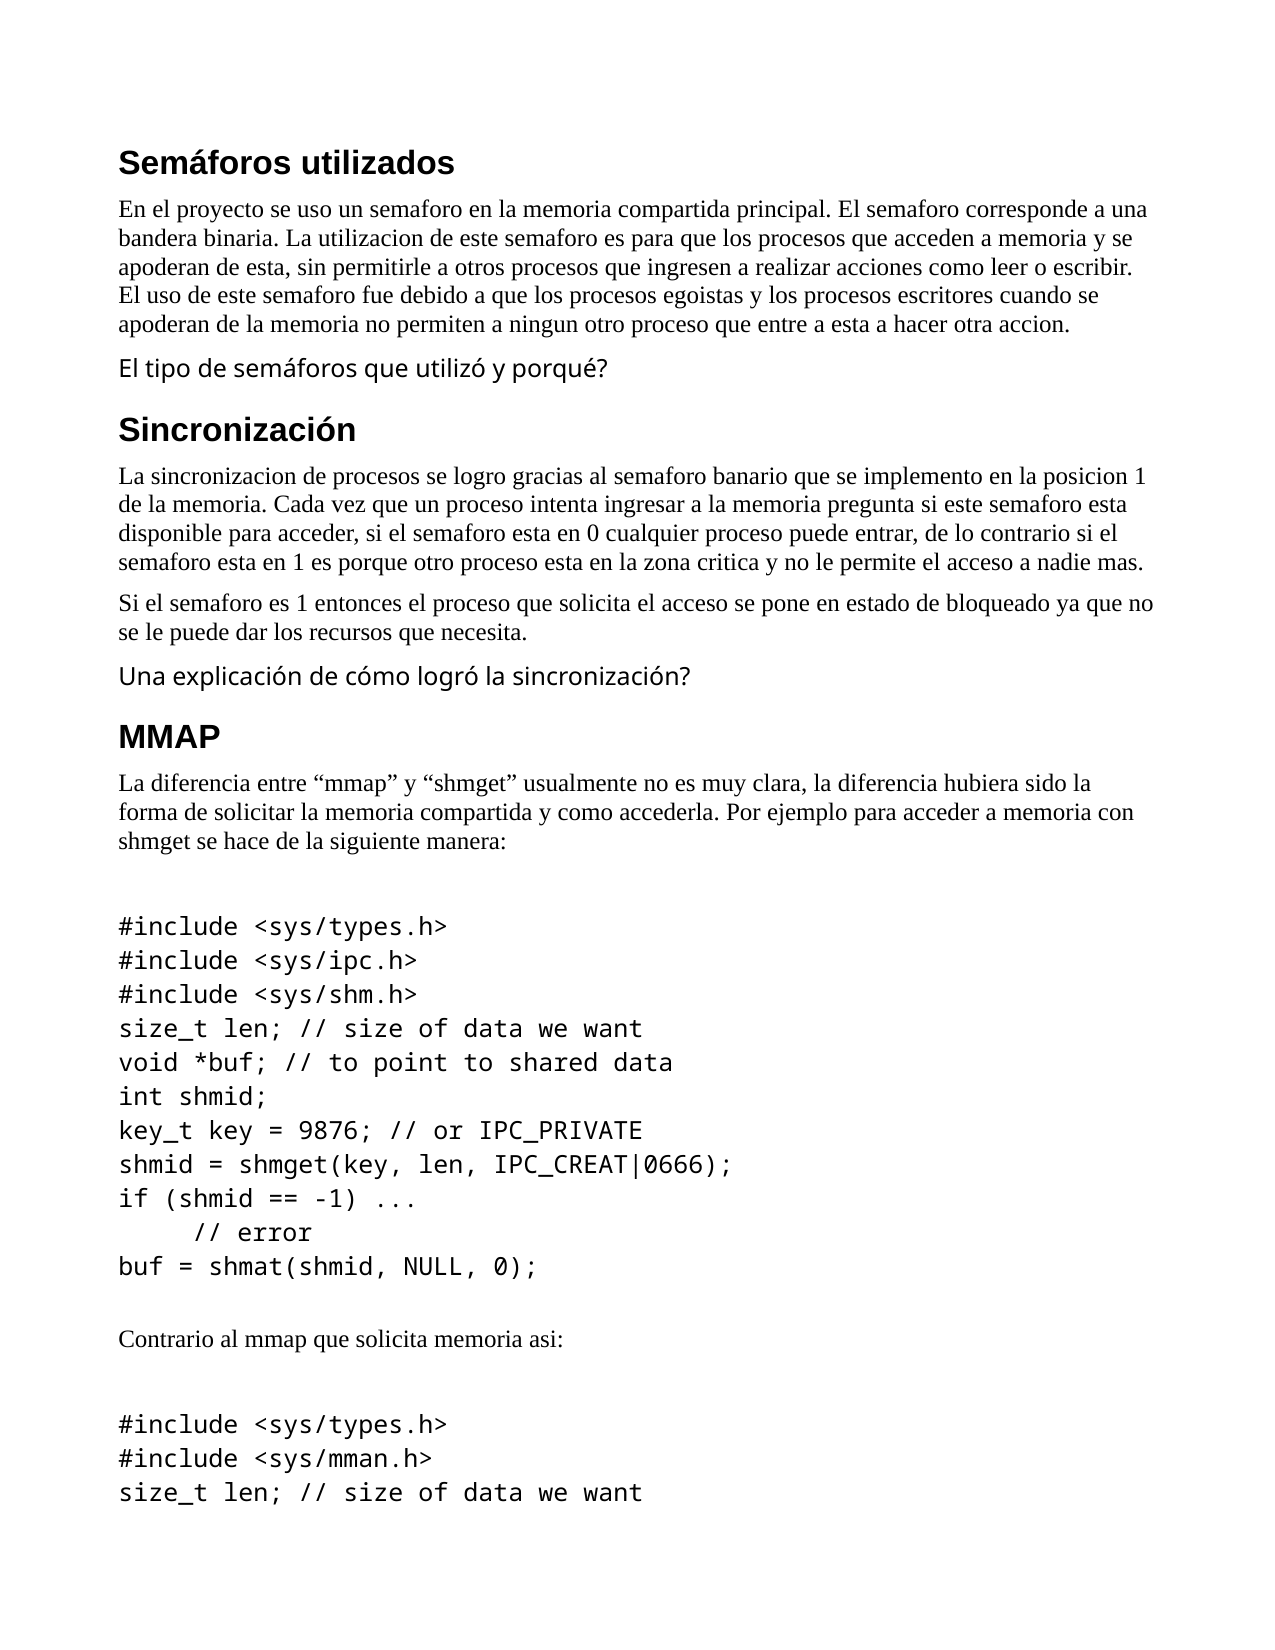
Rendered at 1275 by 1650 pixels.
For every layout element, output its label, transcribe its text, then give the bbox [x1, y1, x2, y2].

text if (shmid == -1) ... [118, 1181, 1157, 1215]
subtitle Semáforos utilizados [118, 143, 1157, 182]
text #include <sys/ipc.h> [118, 942, 1157, 977]
text Contrario al mmap que solicita memoria asi: [118, 1324, 1157, 1353]
text // error [118, 1215, 1157, 1249]
text #include <sys/types.h> [118, 908, 1157, 942]
text key_t key = 9876; // or IPC_PRIVATE [118, 1113, 1157, 1147]
text #include <sys/mman.h> [118, 1441, 1157, 1475]
text En el proyecto se uso un semaforo en la memoria compartida principal. El semaforo corresponde a una bandera binaria. La utilizacion de este semaforo es para que los procesos que acceden a memoria y se apoderan de esta, sin permitirle a otros procesos que ingresen a realizar acciones como leer o escribir. El uso de este semaforo fue debido a que los procesos egoistas y los procesos escritores cuando se apoderan de la memoria no permiten a ningun otro proceso que entre a esta a hacer otra accion. [118, 194, 1157, 338]
text La sincronizacion de procesos se logro gracias al semaforo banario que se implemento en la posicion 1 de la memoria. Cada vez que un proceso intenta ingresar a la memoria pregunta si este semaforo esta disponible para acceder, si el semaforo esta en 0 cualquier proceso puede entrar, de lo contrario si el semaforo esta en 1 es porque otro proceso esta en la zona critica y no le permite el acceso a nadie mas. [118, 461, 1157, 576]
subtitle MMAP [118, 717, 1157, 756]
text buf = shmat(shmid, NULL, 0); [118, 1249, 1157, 1283]
text size_t len; // size of data we want [118, 1475, 1157, 1509]
text #include <sys/types.h> [118, 1407, 1157, 1441]
text void *buf; // to point to shared data [118, 1045, 1157, 1079]
text int shmid; [118, 1079, 1157, 1113]
text size_t len; // size of data we want [118, 1011, 1157, 1045]
text Si el semaforo es 1 entonces el proceso que solicita el acceso se pone en estado de bloqueado ya que no se le puede dar los recursos que necesita. [118, 588, 1157, 646]
text #include <sys/shm.h> [118, 977, 1157, 1011]
text shmid = shmget(key, len, IPC_CREAT|0666); [118, 1147, 1157, 1181]
text La diferencia entre “mmap” y “shmget” usualmente no es muy clara, la diferencia hubiera sido la forma de solicitar la memoria compartida y como accederla. Por ejemplo para acceder a memoria con shmget se hace de la siguiente manera: [118, 768, 1157, 855]
subtitle Sincronización [118, 409, 1157, 448]
list El tipo de semáforos que utilizó y porqué? [118, 351, 1157, 384]
list Una explicación de cómo logró la sincronización? [118, 658, 1157, 692]
